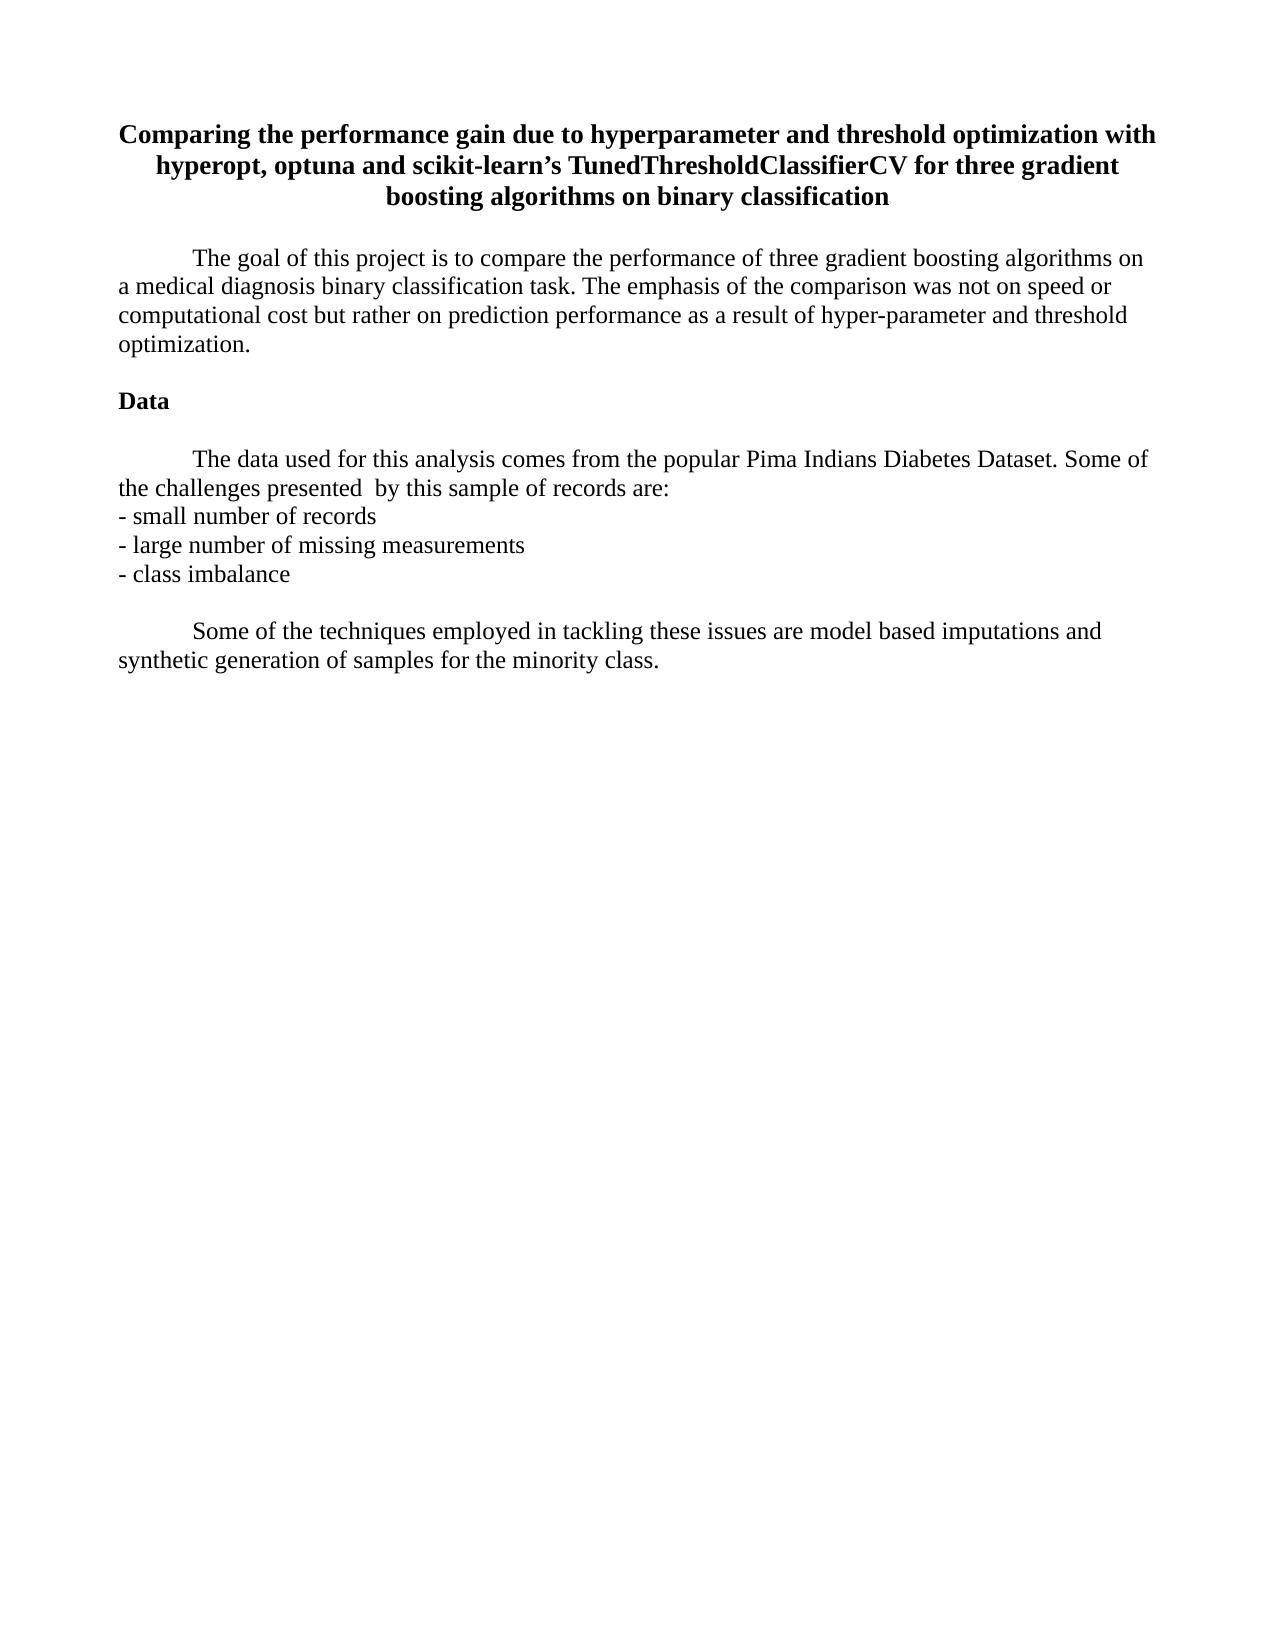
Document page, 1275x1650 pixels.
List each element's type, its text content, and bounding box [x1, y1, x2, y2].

text - class imbalance [118, 559, 1157, 588]
text - large number of missing measurements [118, 530, 1157, 559]
text The goal of this project is to compare the performance of three gradient boosting algorithms on a medical diagnosis binary classification task. The emphasis of the comparison was not on speed or computational cost but rather on prediction performance as a result of hyper-parameter and threshold optimization. [118, 243, 1157, 358]
text The data used for this analysis comes from the popular Pima Indians Diabetes Dataset. Some of the challenges presented by this sample of records are: [118, 444, 1157, 501]
text - small number of records [118, 501, 1157, 530]
text Comparing the performance gain due to hyperparameter and threshold optimization with hyperopt, optuna and scikit-learn’s TunedThresholdClassifierCV for three gradient boosting algorithms on binary classification [118, 118, 1157, 212]
text Some of the techniques employed in tackling these issues are model based imputations and synthetic generation of samples for the minority class. [118, 616, 1157, 674]
text Data [118, 386, 1157, 415]
